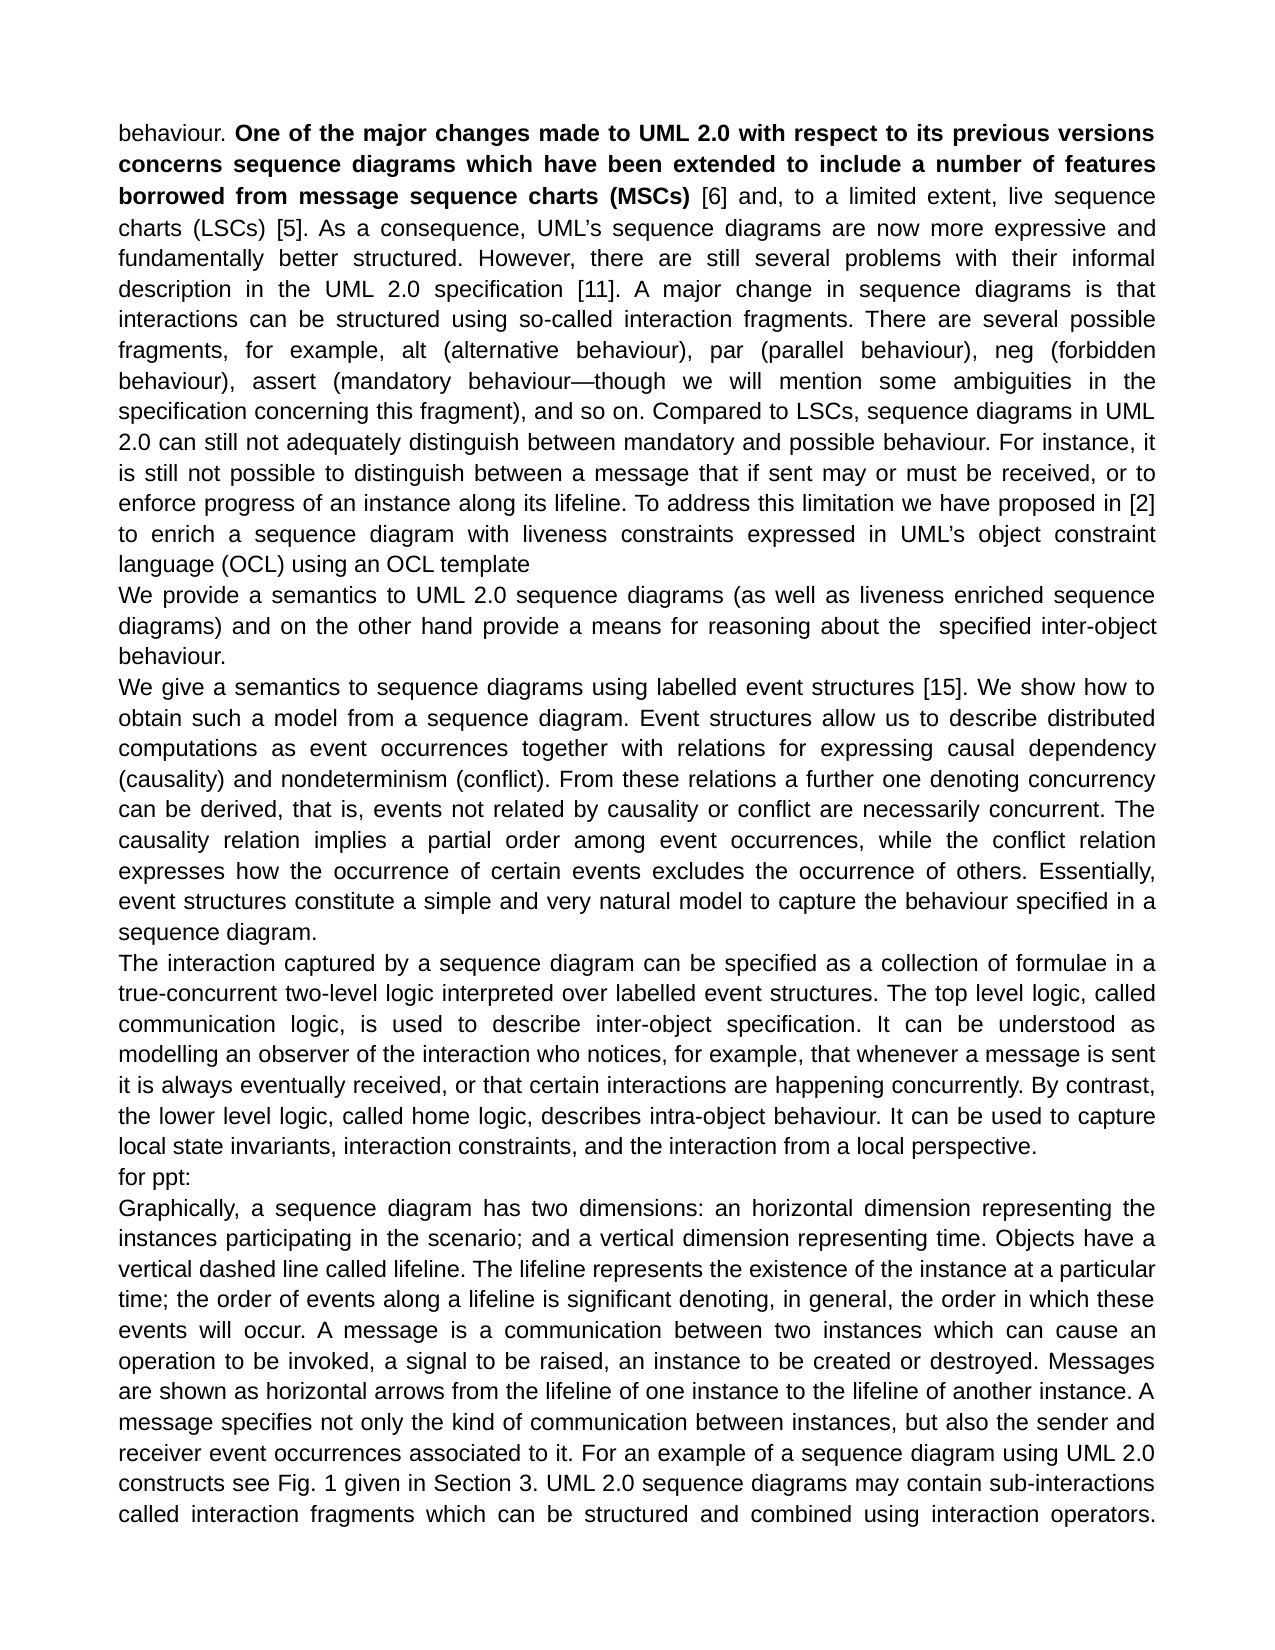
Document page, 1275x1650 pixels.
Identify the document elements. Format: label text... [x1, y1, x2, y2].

text behaviour. One of the major changes made to UML 2.0 with respect to its previous versions concerns sequence diagrams which have been extended to include a number of features borrowed from message sequence charts (MSCs) [6] and, to a limited extent, live sequence charts (LSCs) [5]. As a consequence, UML’s sequence diagrams are now more expressive and fundamentally better structured. However, there are still several problems with their informal description in the UML 2.0 specification [11]. A major change in sequence diagrams is that interactions can be structured using so-called interaction fragments. There are several possible fragments, for example, alt (alternative behaviour), par (parallel behaviour), neg (forbidden behaviour), assert (mandatory behaviour—though we will mention some ambiguities in the specification concerning this fragment), and so on. Compared to LSCs, sequence diagrams in UML 2.0 can still not adequately distinguish between mandatory and possible behaviour. For instance, it is still not possible to distinguish between a message that if sent may or must be received, or to enforce progress of an instance along its lifeline. To address this limitation we have proposed in [2] to enrich a sequence diagram with liveness constraints expressed in UML’s object constraint language (OCL) using an OCL template [118, 118, 1157, 578]
text We give a semantics to sequence diagrams using labelled event structures [15]. We show how to obtain such a model from a sequence diagram. Event structures allow us to describe distributed computations as event occurrences together with relations for expressing causal dependency (causality) and nondeterminism (conflict). From these relations a further one denoting concurrency can be derived, that is, events not related by causality or conflict are necessarily concurrent. The causality relation implies a partial order among event occurrences, while the conflict relation expresses how the occurrence of certain events excludes the occurrence of others. Essentially, event structures constitute a simple and very natural model to capture the behaviour specified in a sequence diagram. [118, 673, 1157, 945]
text for ppt: [118, 1163, 1157, 1190]
text Graphically, a sequence diagram has two dimensions: an horizontal dimension representing the instances participating in the scenario; and a vertical dimension representing time. Objects have a vertical dashed line called lifeline. The lifeline represents the existence of the instance at a particular time; the order of events along a lifeline is significant denoting, in general, the order in which these events will occur. A message is a communication between two instances which can cause an operation to be invoked, a signal to be raised, an instance to be created or destroyed. Messages are shown as horizontal arrows from the lifeline of one instance to the lifeline of another instance. A message specifies not only the kind of communication between instances, but also the sender and receiver event occurrences associated to it. For an example of a sequence diagram using UML 2.0 constructs see Fig. 1 given in Section 3. UML 2.0 sequence diagrams may contain sub-interactions called interaction fragments which can be structured and combined using interaction operators. [118, 1194, 1157, 1527]
text The interaction captured by a sequence diagram can be specified as a collection of formulae in a true-concurrent two-level logic interpreted over labelled event structures. The top level logic, called communication logic, is used to describe inter-object specification. It can be understood as modelling an observer of the interaction who notices, for example, that whenever a message is sent it is always eventually received, or that certain interactions are happening concurrently. By contrast, the lower level logic, called home logic, describes intra-object behaviour. It can be used to capture local state invariants, interaction constraints, and the interaction from a local perspective. [118, 949, 1157, 1159]
text We provide a semantics to UML 2.0 sequence diagrams (as well as liveness enriched sequence diagrams) and on the other hand provide a means for reasoning about the specified inter-object behaviour. [118, 581, 1157, 669]
